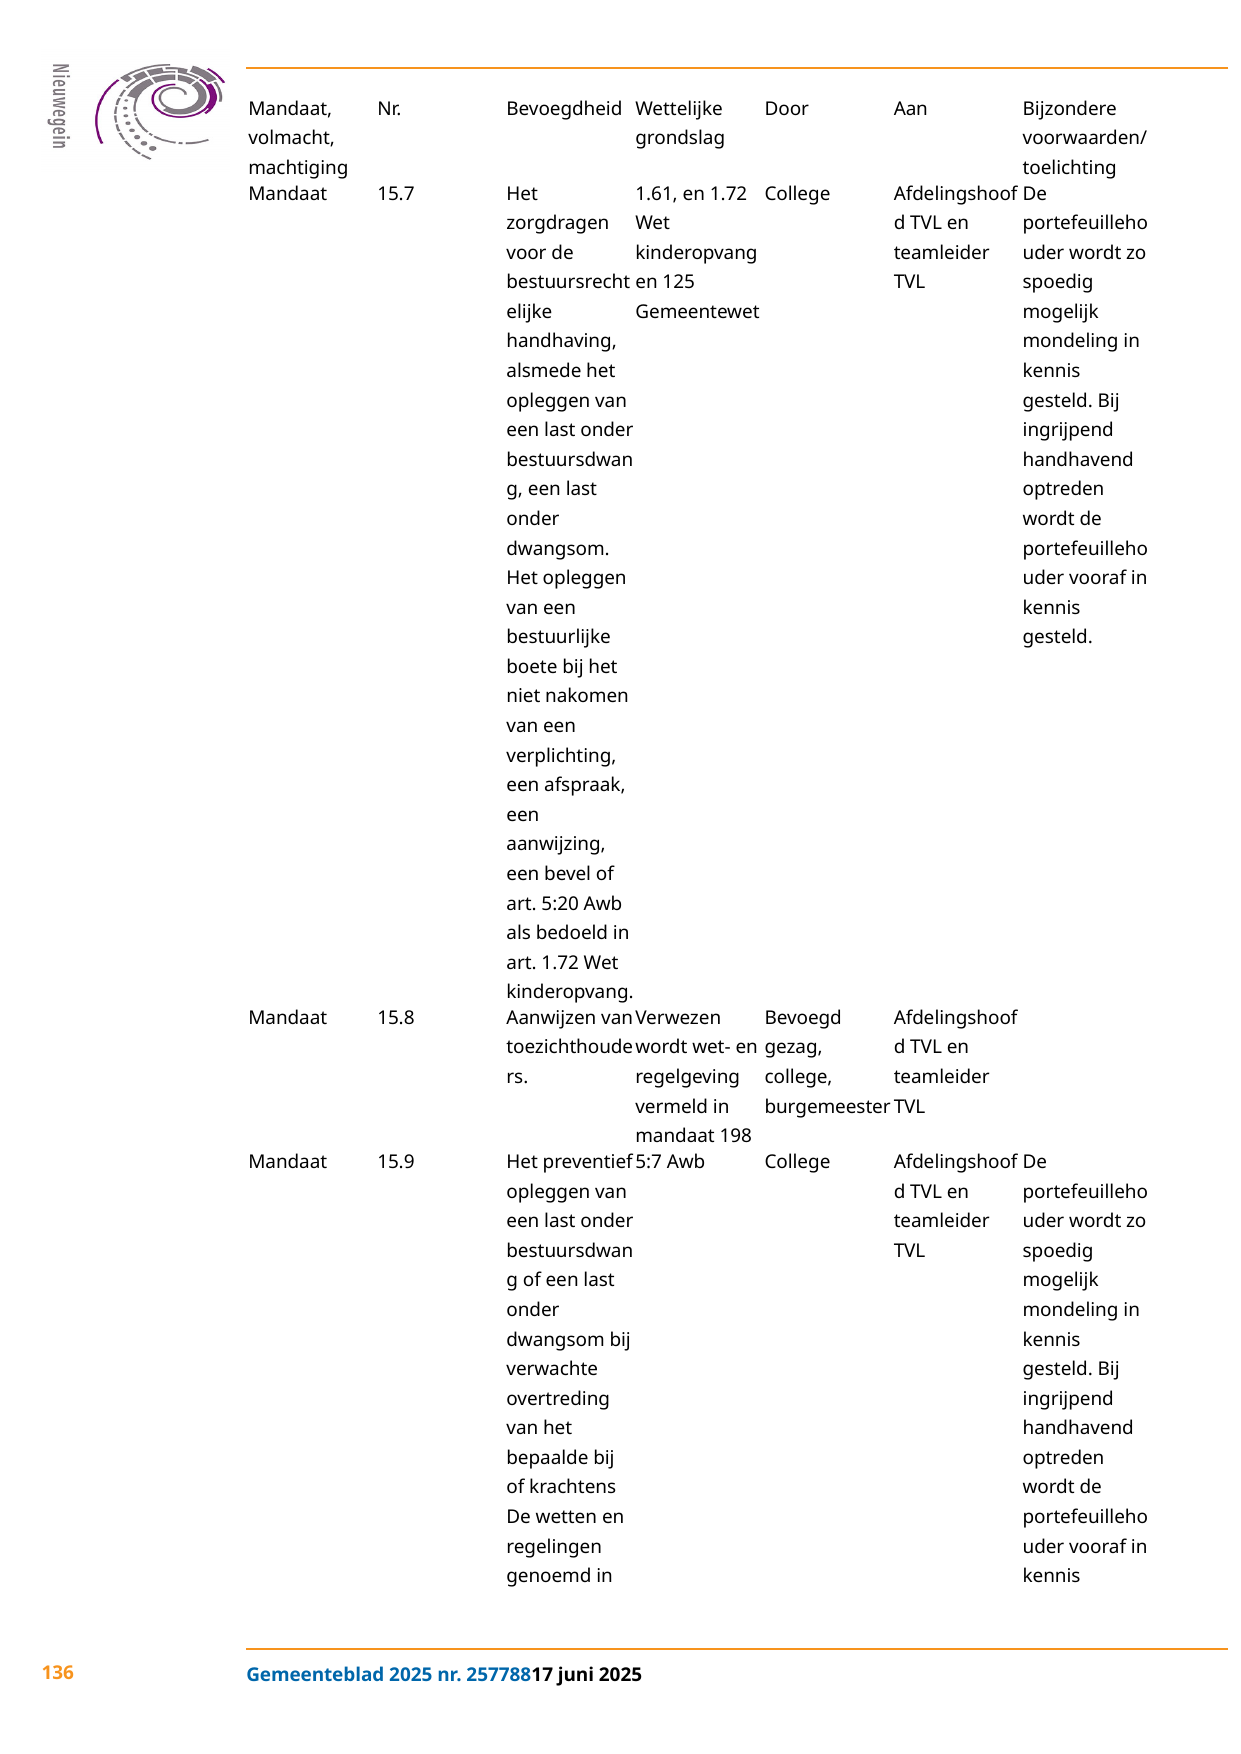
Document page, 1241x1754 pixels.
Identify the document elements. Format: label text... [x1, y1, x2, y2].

table_header Wettelijke grondslag [635, 95, 764, 180]
table_cell De portefeuillehouder wordt zo spoedig mogelijk mondeling in kennis gesteld. Bij ingrijpend handhavend optreden wordt de portefeuillehouder vooraf in kennis gesteld. [1023, 180, 1152, 1004]
table_cell College [764, 180, 893, 1004]
table_cell Verwezen wordt wet- en regelgeving vermeld in mandaat 198 [635, 1004, 764, 1148]
table_cell Afdelingshoofd TVL en teamleider TVL [894, 180, 1022, 1004]
table_cell Aanwijzen van toezichthouders. [506, 1004, 635, 1148]
table_cell 5:7 Awb [635, 1148, 764, 1588]
table_cell Afdelingshoofd TVL en teamleider TVL [894, 1004, 1022, 1148]
table_cell [1023, 1004, 1152, 1148]
table_cell 15.8 [377, 1004, 506, 1148]
table_cell 15.7 [377, 180, 506, 1004]
table_cell Bevoegd gezag, college, burgemeester [764, 1004, 893, 1148]
table_header Nr. [377, 95, 506, 180]
table_cell De portefeuillehouder wordt zo spoedig mogelijk mondeling in kennis gesteld. Bij ingrijpend handhavend optreden wordt de portefeuillehouder vooraf in kennis [1023, 1148, 1152, 1588]
table_header Aan [894, 95, 1022, 180]
table_cell 1.61, en 1.72 Wet kinderopvang en 125 Gemeentewet [635, 180, 764, 1004]
table_cell Het zorgdragen voor de bestuursrechtelijke handhaving, alsmede het opleggen van een last onder bestuursdwang, een last onder dwangsom. Het opleggen van een bestuurlijke boete bij het niet nakomen van een verplichting, een afspraak, een aanwijzing, een bevel of art. 5:20 Awb als bedoeld in art. 1.72 Wet kinderopvang. [506, 180, 635, 1004]
table_cell Afdelingshoofd TVL en teamleider TVL [894, 1148, 1022, 1588]
table_header Door [764, 95, 893, 180]
table_cell Het preventief opleggen van een last onder bestuursdwang of een last onder dwangsom bij verwachte overtreding van het bepaalde bij of krachtens De wetten en regelingen genoemd in [506, 1148, 635, 1588]
table_header Bijzondere voorwaarden/toelichting [1023, 95, 1152, 180]
table_cell Mandaat [248, 180, 377, 1004]
table_header Mandaat, volmacht, machtiging [248, 95, 377, 180]
table_cell Mandaat [248, 1148, 377, 1588]
table_header Bevoegdheid [506, 95, 635, 180]
table_cell Mandaat [248, 1004, 377, 1148]
picture [41, 47, 231, 172]
table_cell 15.9 [377, 1148, 506, 1588]
table_cell College [764, 1148, 893, 1588]
